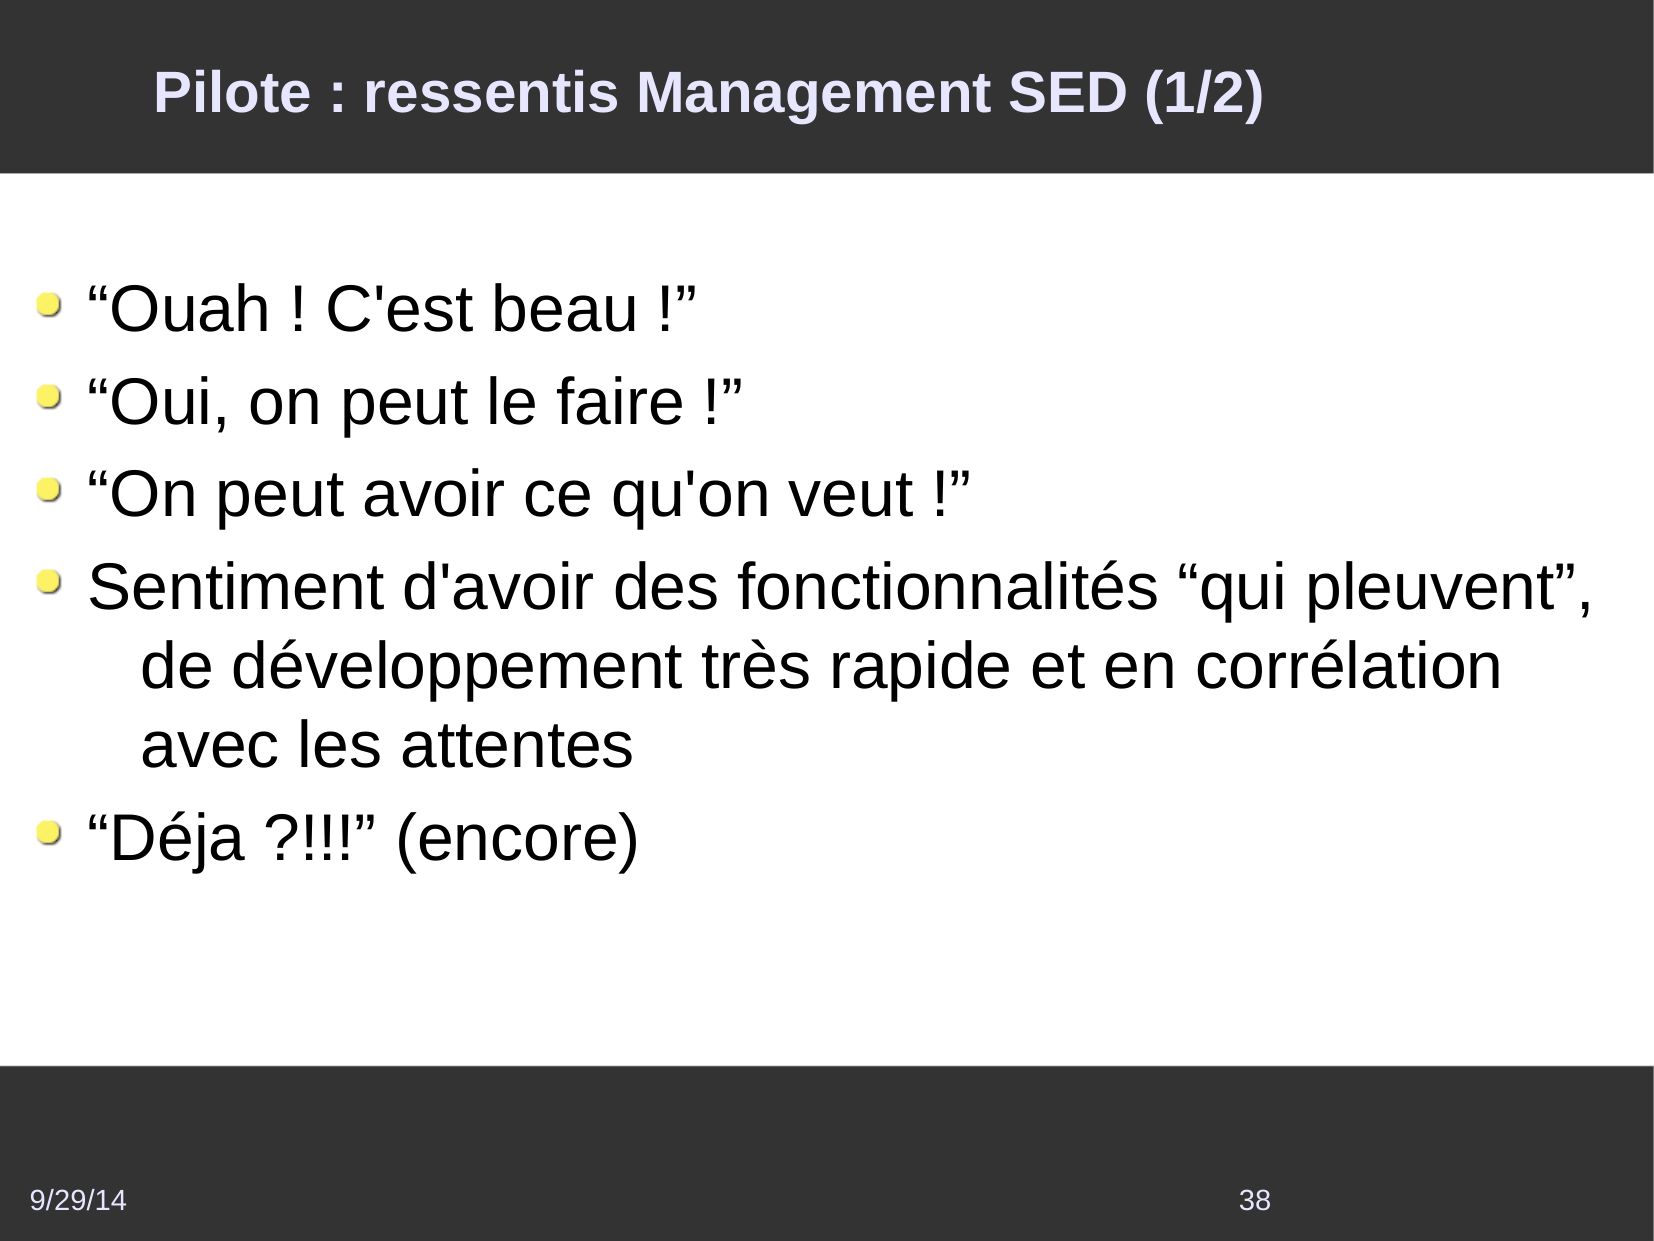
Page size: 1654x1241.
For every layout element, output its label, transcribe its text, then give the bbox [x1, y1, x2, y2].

title Pilote : ressentis Management SED (1/2) [153, 53, 1630, 124]
text_box [1238, 1181, 1625, 1241]
picture [0, 0, 1654, 1241]
list “Ouah ! C'est beau !” “Oui, on peut le faire !” “On peut avoir ce qu'on veut !” Sentiment d'avoir des fonctionnalités “qui pleuvent”, de développement très rapide et en corrélation avec les attentes “Déja ?!!!” (encore) [0, 265, 1607, 880]
text_box 9/29/14 [29, 1181, 566, 1241]
